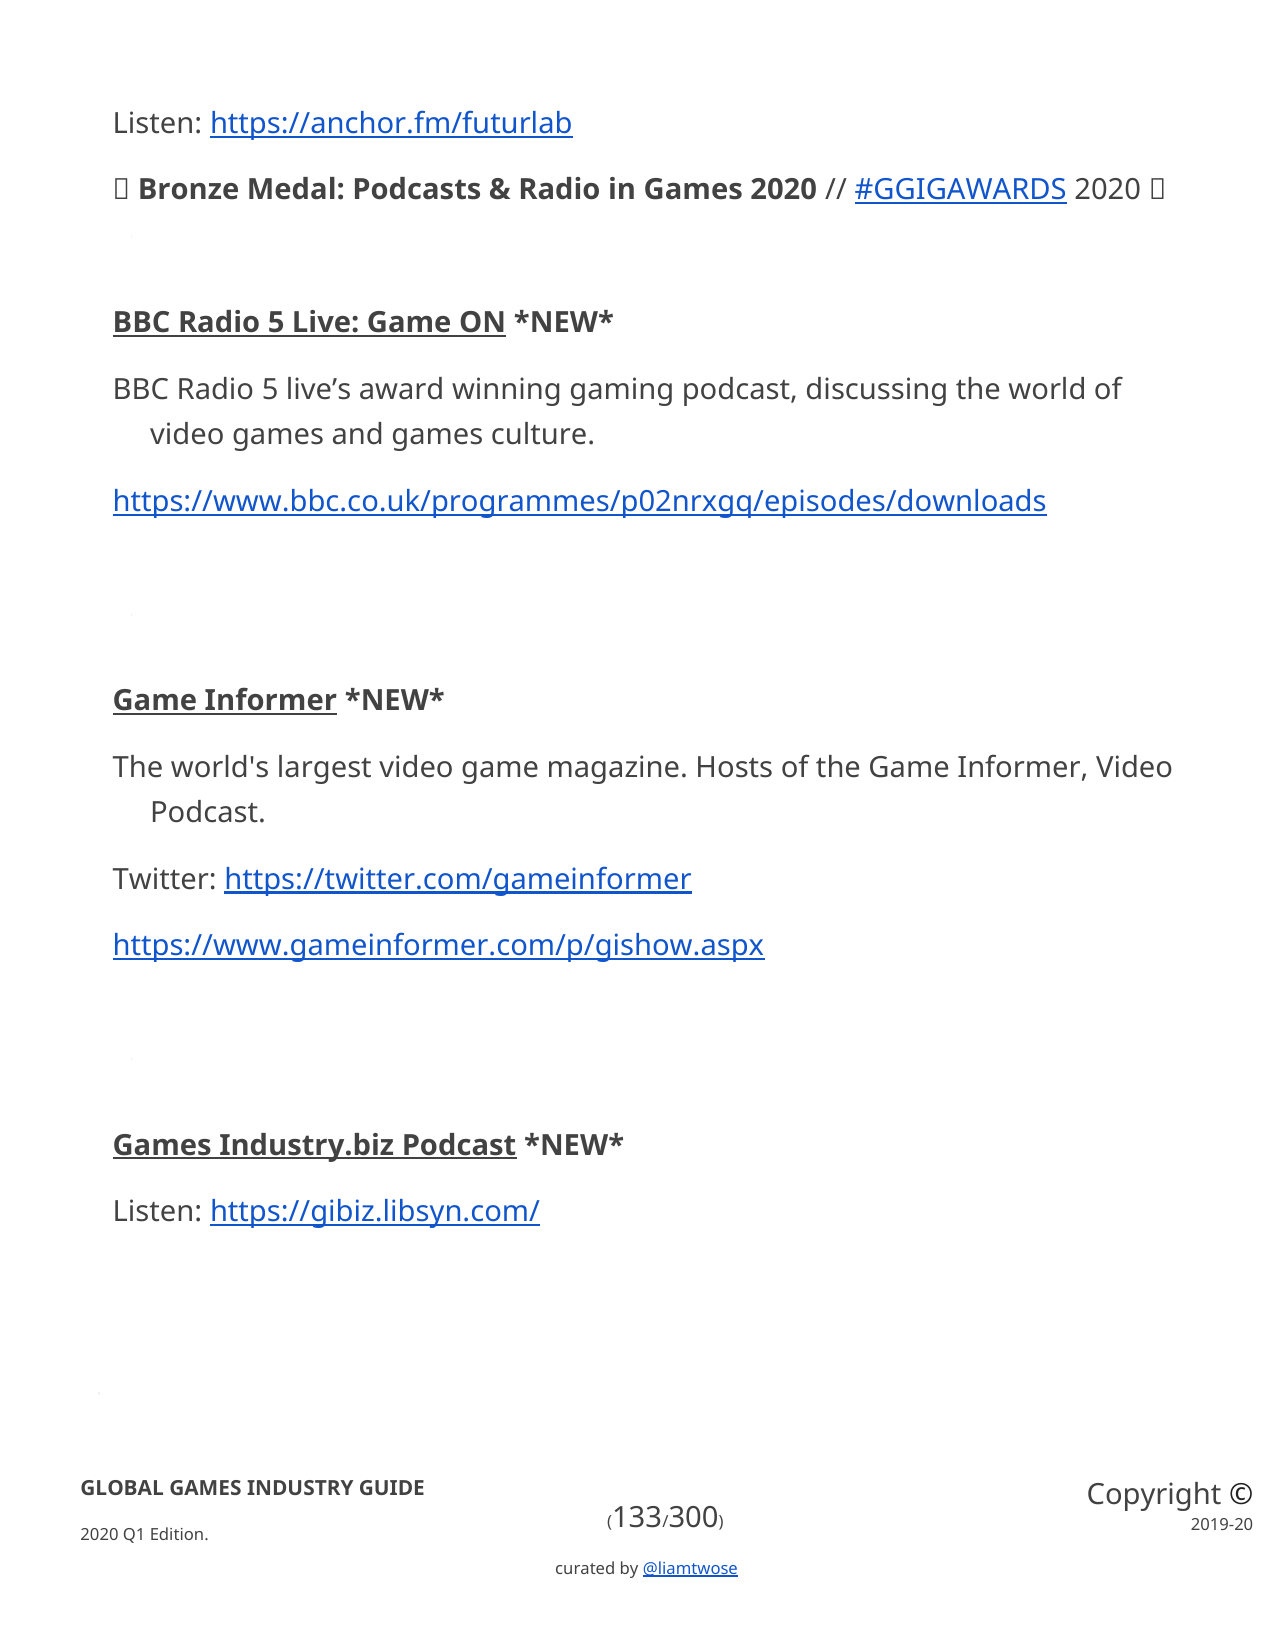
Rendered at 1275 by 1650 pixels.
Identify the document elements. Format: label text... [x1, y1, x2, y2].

text Twitter: https://twitter.com/gameinformer [112, 858, 1200, 898]
text https://www.bbc.co.uk/programmes/p02nrxgq/episodes/downloads [112, 480, 1200, 520]
text BBC Radio 5 live’s award winning gaming podcast, discussing the world of video games and games culture. [112, 368, 1200, 453]
text Games Industry.biz Podcast *NEW* [112, 1124, 1200, 1163]
text Listen: https://anchor.fm/futurlab [112, 102, 1200, 142]
text Listen: https://gibiz.libsyn.com/ [112, 1190, 1200, 1230]
text Game Informer *NEW* [112, 679, 1200, 719]
text https://www.gameinformer.com/p/gishow.aspx [112, 924, 1200, 964]
text BBC Radio 5 Live: Game ON *NEW* [112, 302, 1200, 341]
text 🥉 Bronze Medal: Podcasts & Radio in Games 2020 // #GGIGAWARDS 2020 🥉 [112, 169, 1200, 208]
text The world's largest video game magazine. Hosts of the Game Informer, Video Podcast. [112, 746, 1200, 831]
